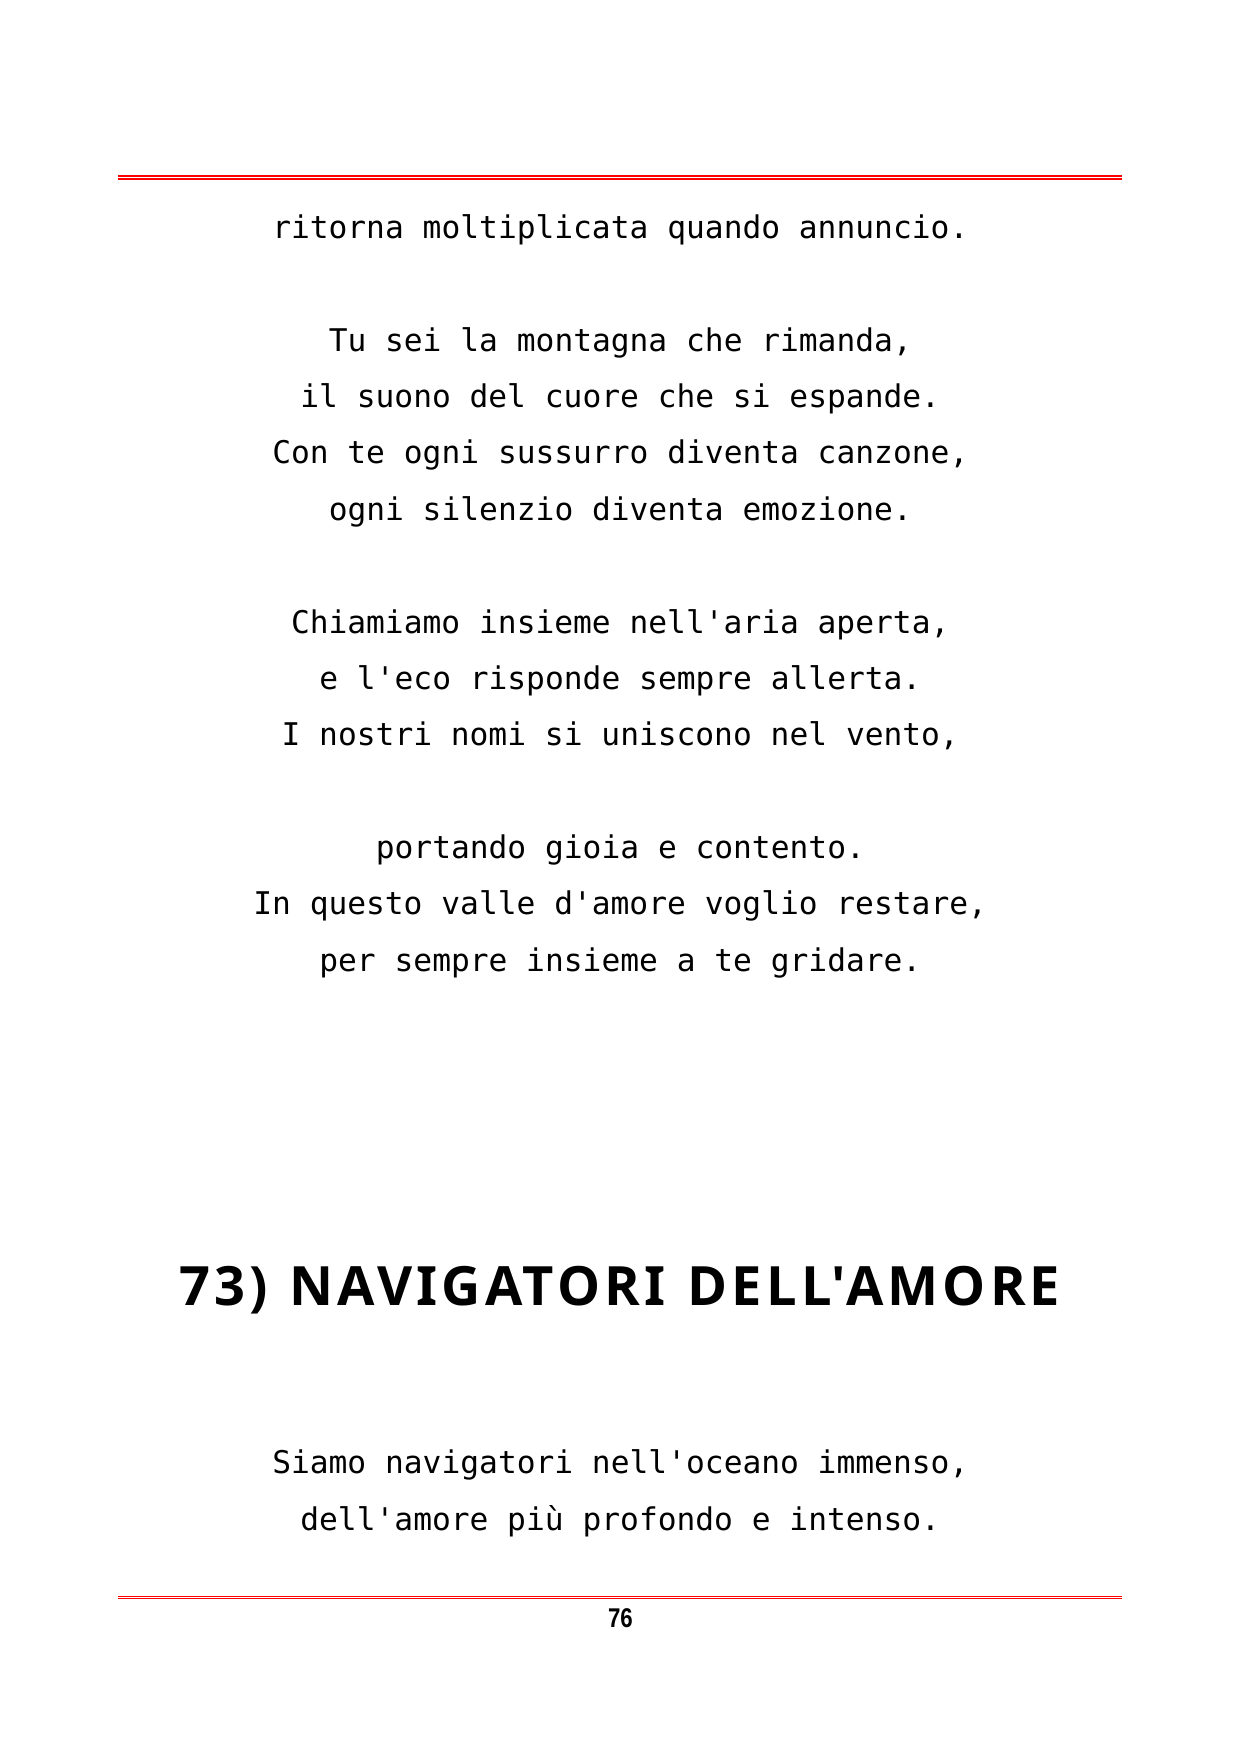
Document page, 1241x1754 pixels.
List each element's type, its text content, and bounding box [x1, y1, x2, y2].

text In questo valle d'amore voglio restare, [118, 886, 1122, 922]
text Tu sei la montagna che rimanda, [118, 322, 1122, 358]
title 73) Navigatori dell'Amore [118, 1247, 1122, 1321]
text dell'amore più profondo e intenso. [118, 1501, 1122, 1538]
text e l'eco risponde sempre allerta. [118, 660, 1122, 697]
text ritorna moltiplicata quando annuncio. [118, 209, 1122, 246]
text ogni silenzio diventa emozione. [118, 491, 1122, 528]
text il suono del cuore che si espande. [118, 378, 1122, 415]
text Siamo navigatori nell'oceano immenso, [118, 1445, 1122, 1481]
text Con te ogni sussurro diventa canzone, [118, 435, 1122, 471]
text per sempre insieme a te gridare. [118, 942, 1122, 978]
text Chiamiamo insieme nell'aria aperta, [118, 604, 1122, 640]
text portando gioia e contento. [118, 829, 1122, 866]
text I nostri nomi si uniscono nel vento, [118, 717, 1122, 753]
